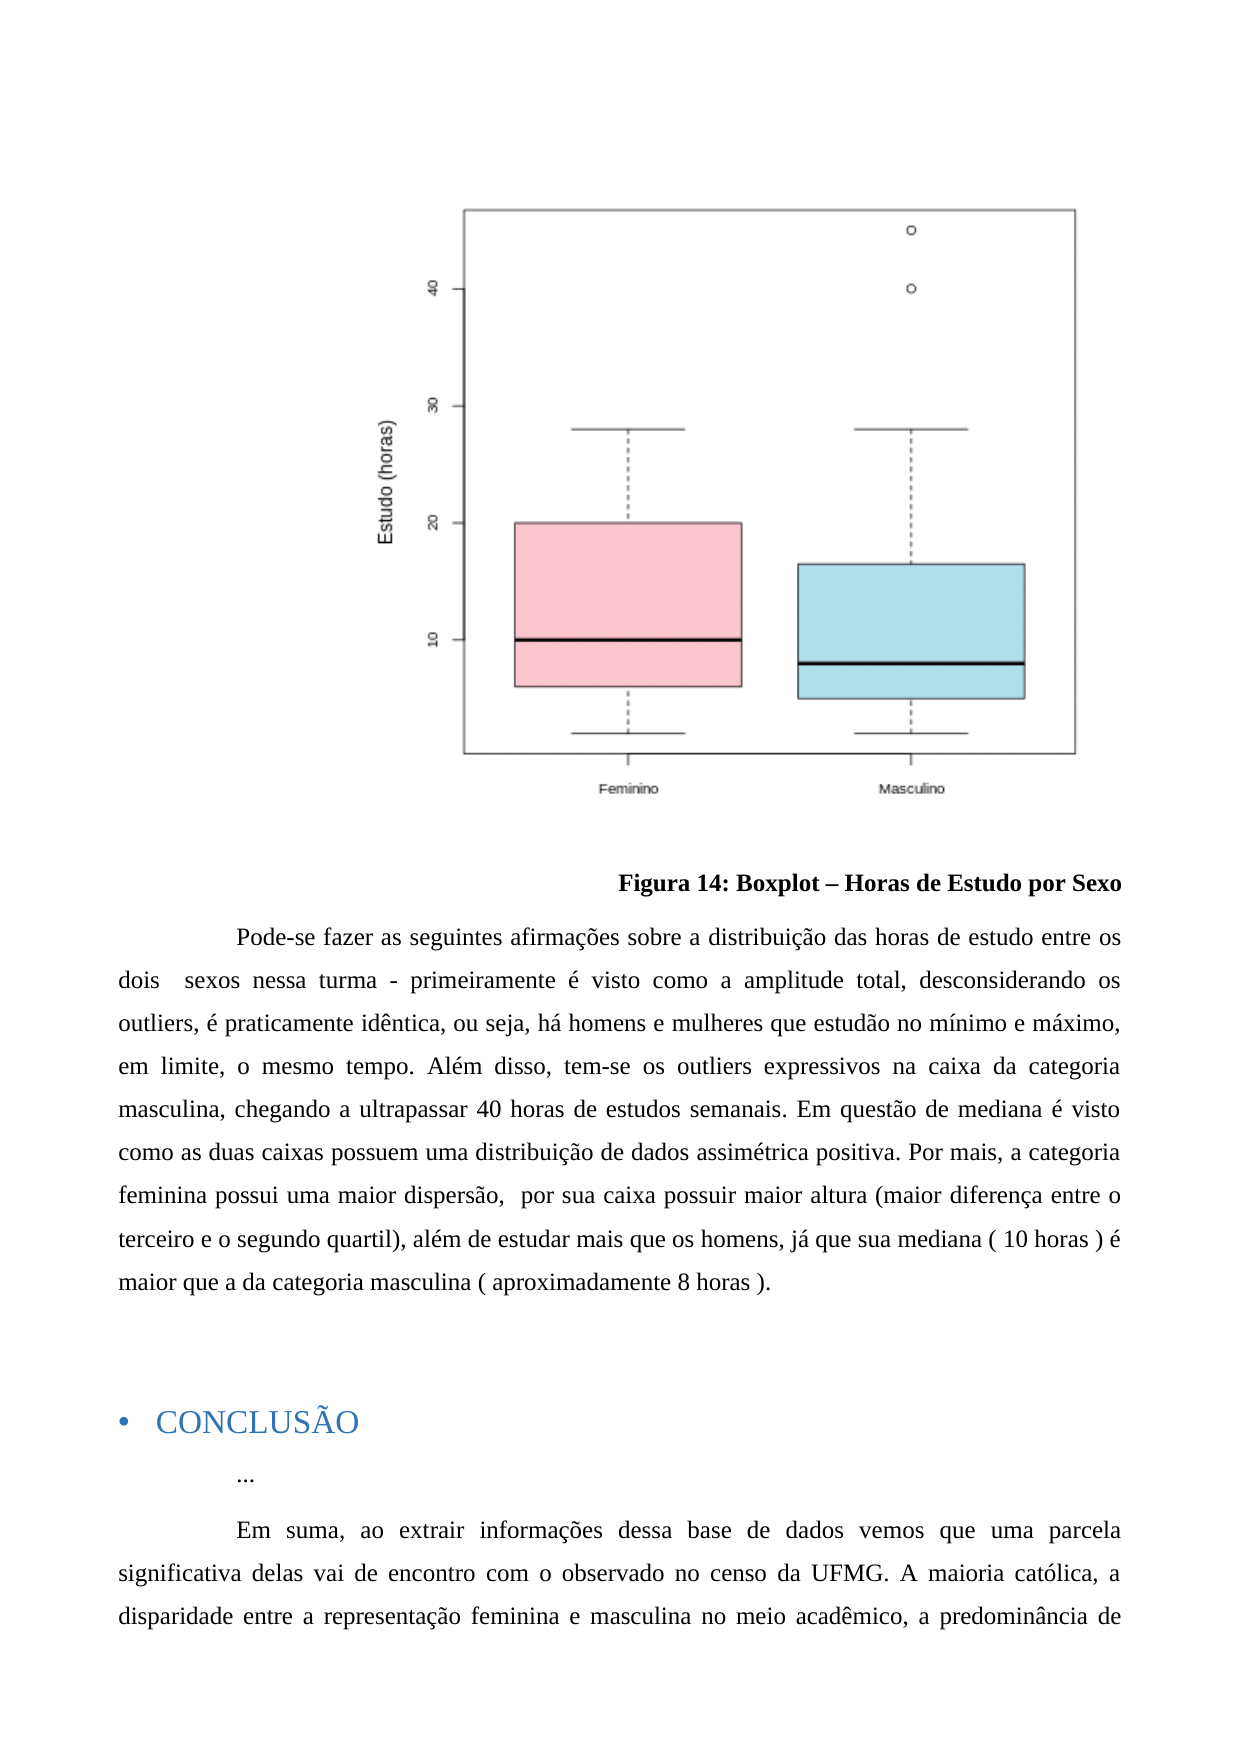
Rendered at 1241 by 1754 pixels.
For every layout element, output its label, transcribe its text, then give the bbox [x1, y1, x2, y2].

text Em suma, ao extrair informações dessa base de dados vemos que uma parcela significativa delas vai de encontro com o observado no censo da UFMG. A maioria católica, a disparidade entre a representação feminina e masculina no meio acadêmico, a predominância de [118, 1515, 1122, 1630]
text Figura 14: Boxplot – Horas de Estudo por Sexo [118, 868, 1122, 897]
list CONCLUSÃO [81, 1402, 1122, 1440]
text Pode-se fazer as seguintes afirmações sobre a distribuição das horas de estudo entre os dois sexos nessa turma - primeiramente é visto como a amplitude total, desconsiderando os outliers, é praticamente idêntica, ou seja, há homens e mulheres que estudão no mínimo e máximo, em limite, o mesmo tempo. Além disso, tem-se os outliers expressivos na caixa da categoria masculina, chegando a ultrapassar 40 horas de estudos semanais. Em questão de mediana é visto como as duas caixas possuem uma distribuição de dados assimétrica positiva. Por mais, a categoria feminina possui uma maior dispersão, por sua caixa possuir maior altura (maior diferença entre o terceiro e o segundo quartil), além de estudar mais que os homens, já que sua mediana ( 10 horas ) é maior que a da categoria masculina ( aproximadamente 8 horas ). [118, 922, 1122, 1296]
text ... [118, 1459, 1122, 1488]
